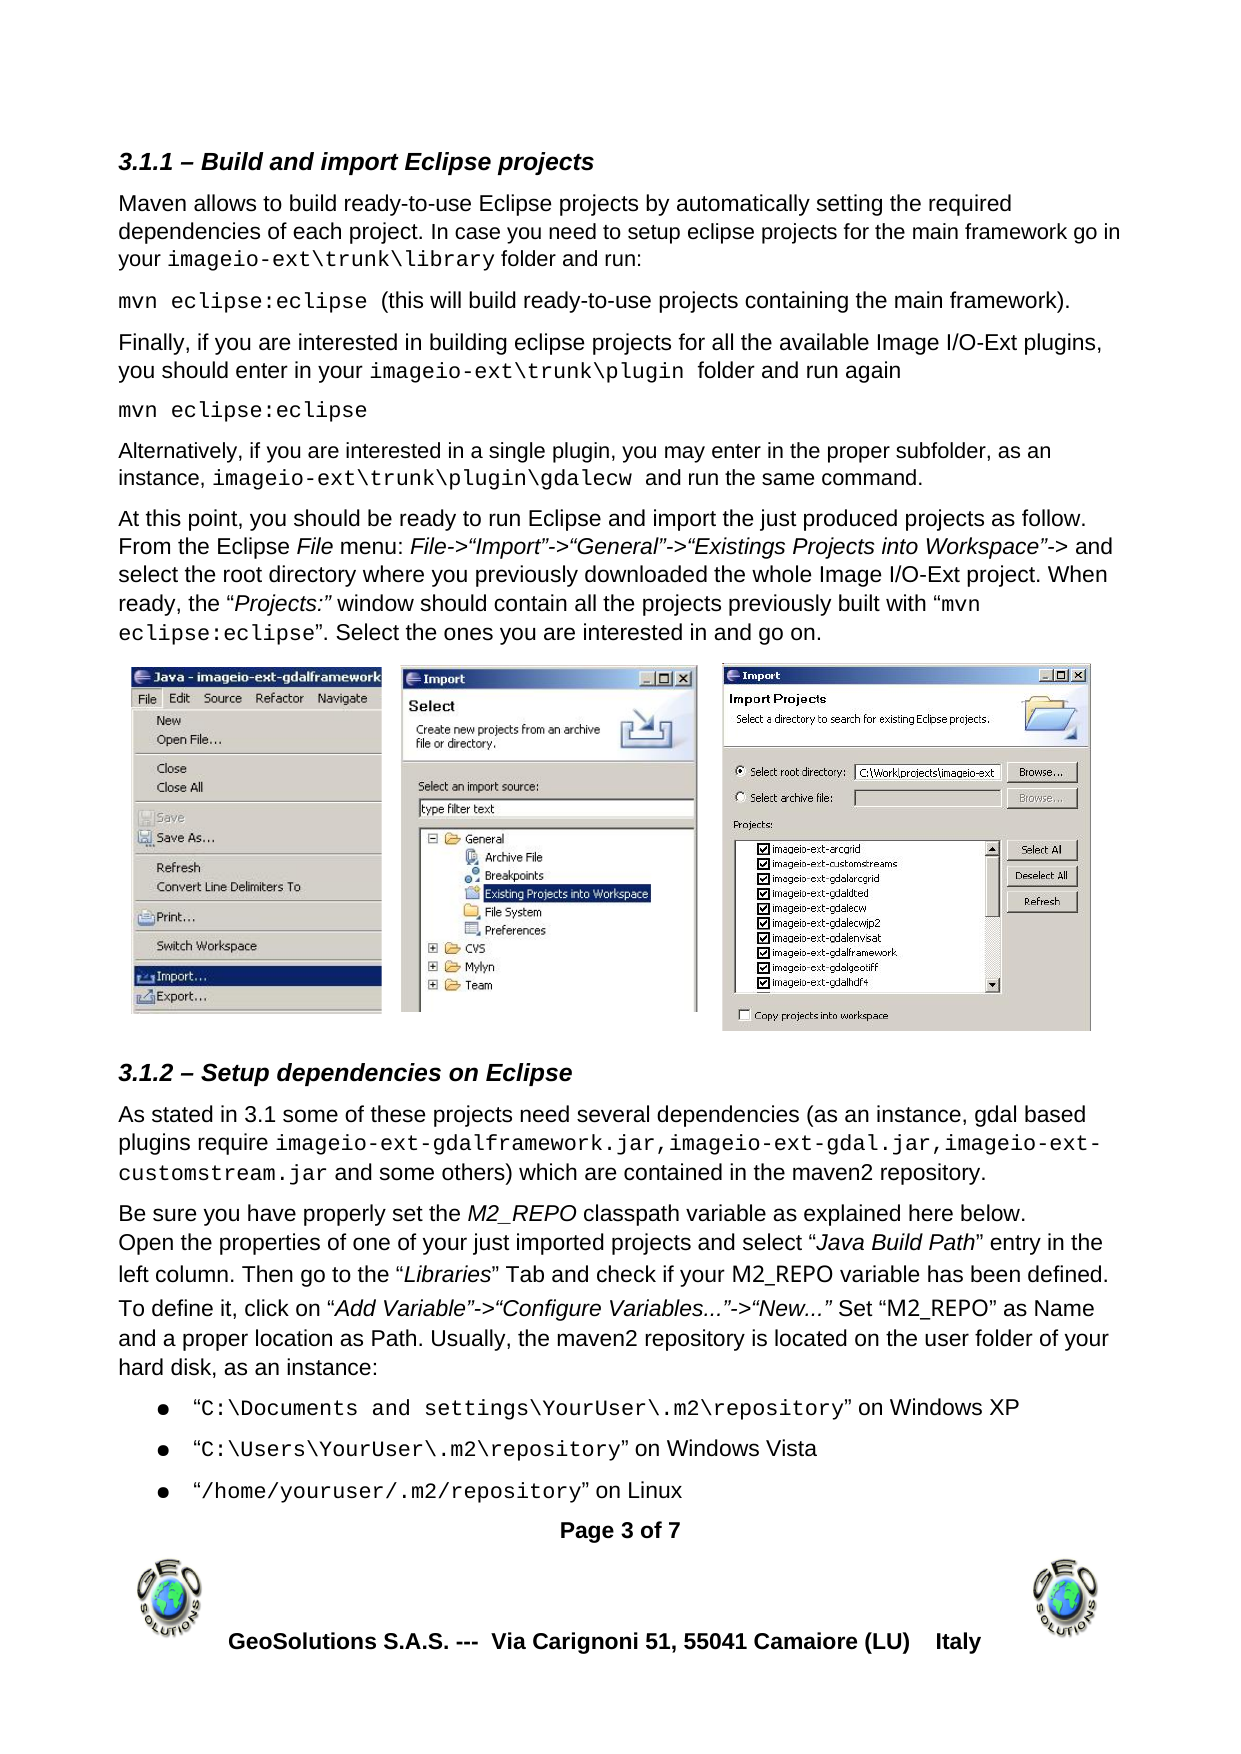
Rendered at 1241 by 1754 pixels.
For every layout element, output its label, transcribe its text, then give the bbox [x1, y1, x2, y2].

subtitle 3.1.2 – Setup dependencies on Eclipse [118, 1058, 1122, 1086]
list “C:\Documents and settings\YourUser\.m2\repository” on Windows XP [156, 1394, 1122, 1421]
subtitle 3.1.1 – Build and import Eclipse projects [118, 148, 1122, 175]
picture [400, 665, 698, 1012]
text As stated in 3.1 some of these projects need several dependencies (as an instance, gdal based plugins require imageio-ext-gdalframework.jar,imageio-ext-gdal.jar,imageio-ext-customstream.jar and some others) which are contained in the maven2 repository. [118, 1101, 1122, 1187]
picture [1030, 1552, 1101, 1641]
picture [722, 663, 1092, 1031]
list “/home/youruser/.m2/repository” on Linux [156, 1478, 1122, 1505]
picture [131, 667, 382, 1014]
text At this point, you should be ready to run Eclipse and import the just produced projects as follow. From the Eclipse File menu: File->“Import”->“General”->“Existings Projects into Workspace”-> and select the root directory where you previously downloaded the whole Image I/O-Ext project. When ready, the “Projects:” window should contain all the projects previously built with “mvn eclipse:eclipse”. Select the ones you are interested in and go on. [118, 506, 1122, 647]
text Maven allows to build ready-to-use Eclipse projects by automatically setting the required dependencies of each project. In case you need to setup eclipse projects for the main framework go in your imageio-ext\trunk\library folder and run: [118, 191, 1122, 273]
text Alternatively, if you are interested in a single plugin, you may enter in the proper subfolder, as an instance, imageio-ext\trunk\plugin\gdalecw and run the same command. [118, 438, 1122, 492]
picture [134, 1552, 205, 1641]
text Be sure you have properly set the M2_REPO classpath variable as explained here below. Open the properties of one of your just imported projects and select “Java Build Path” entry in the left column. Then go to the “Libraries” Tab and check if your M2_REPO variable has been defined. To define it, click on “Add Variable”->“Configure Variables...”->“New...” Set “M2_REPO” as Name and a proper location as Path. Usually, the maven2 repository is located on the user folder of your hard disk, as an instance: [118, 1201, 1122, 1380]
text Finally, if you are interested in building eclipse projects for all the available Image I/O-Ext plugins, you should enter in your imageio-ext\trunk\plugin folder and run again [118, 329, 1122, 384]
text mvn eclipse:eclipse (this will build ready-to-use projects containing the main framework). [118, 287, 1122, 315]
list “C:\Users\YourUser\.m2\repository” on Windows Vista [156, 1436, 1122, 1463]
text mvn eclipse:eclipse [118, 399, 1122, 424]
